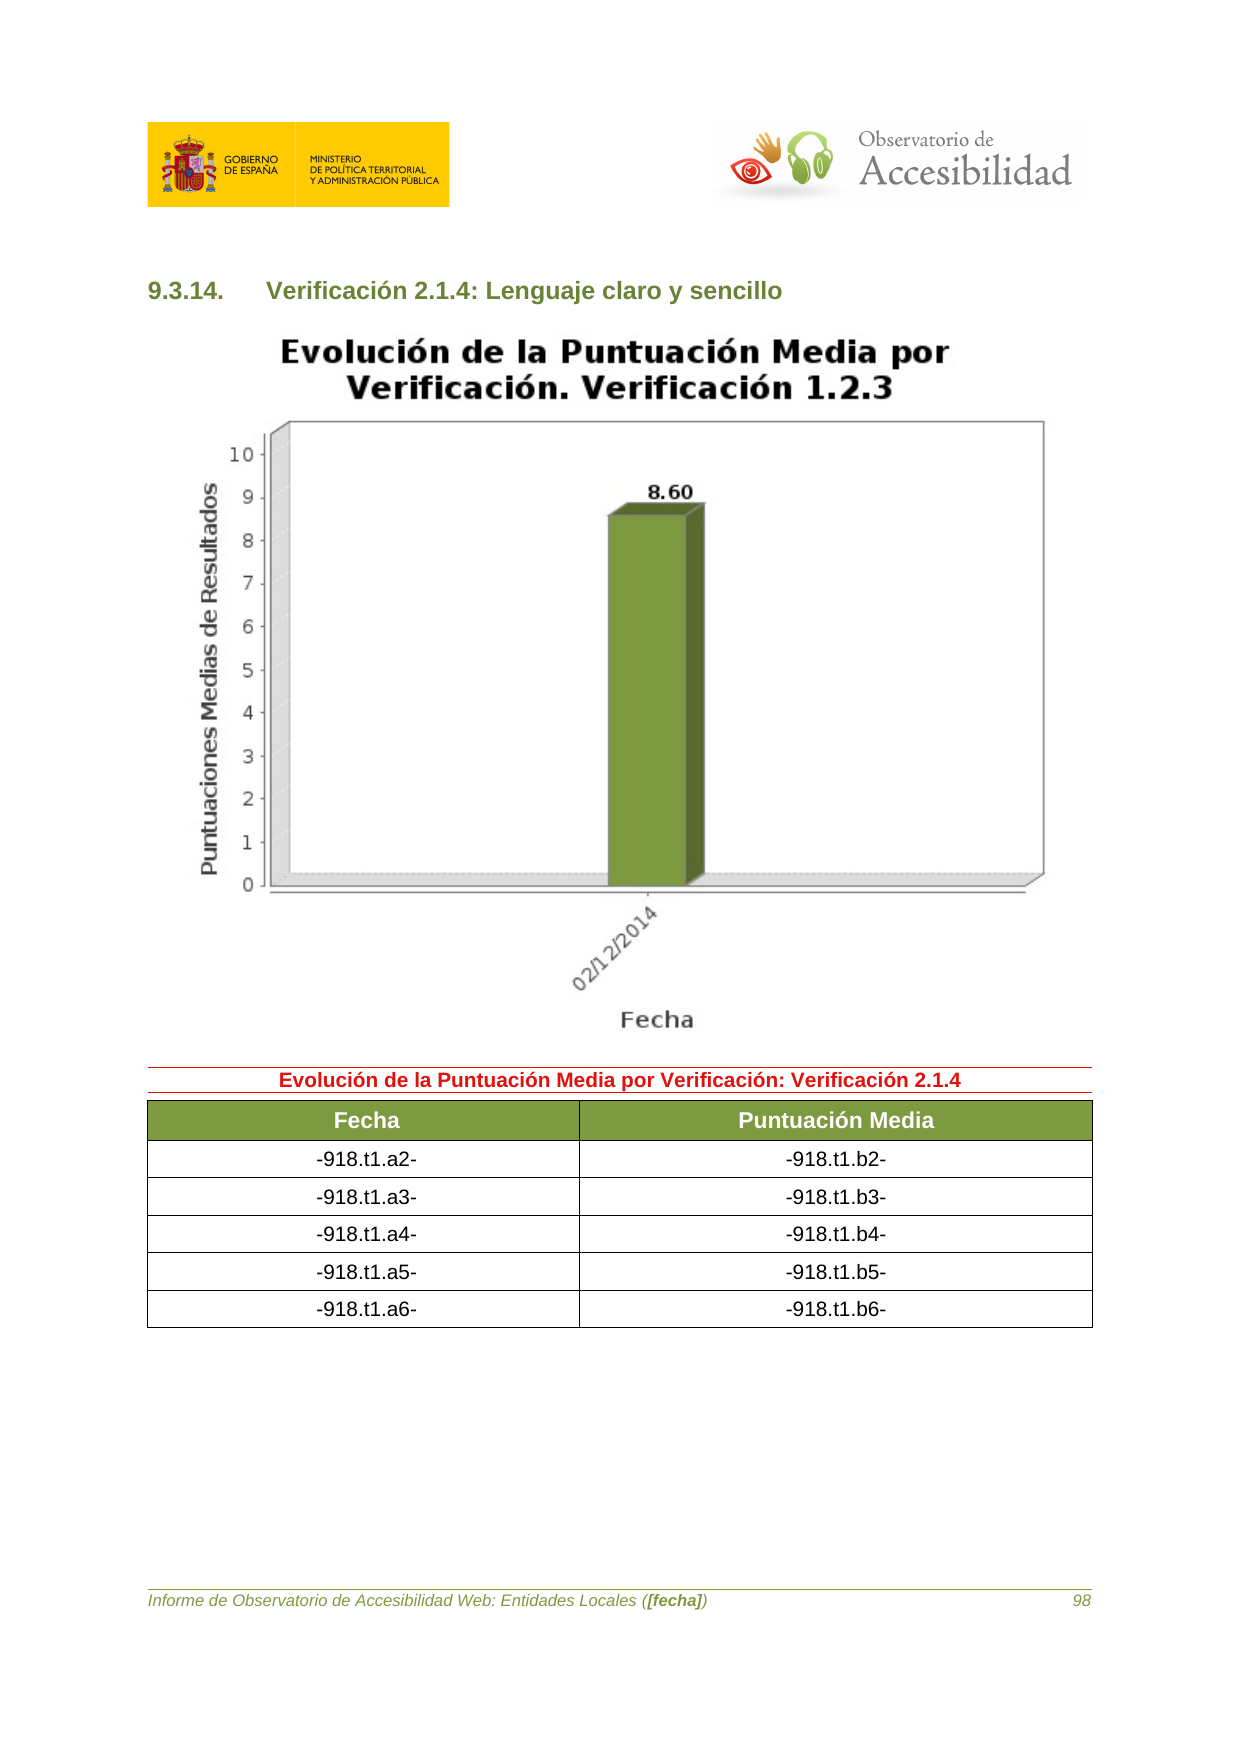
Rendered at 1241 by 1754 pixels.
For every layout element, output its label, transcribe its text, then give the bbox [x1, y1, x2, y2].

table_cell -918.t1.a3- [148, 1178, 579, 1215]
table_cell -918.t1.a6- [148, 1291, 579, 1327]
list Verificación 2.1.4: Lenguaje claro y sencillo [148, 276, 1092, 304]
table_cell -918.t1.b4- [580, 1216, 1092, 1252]
table_cell -918.t1.a4- [148, 1216, 579, 1252]
table_cell -918.t1.b6- [580, 1291, 1092, 1327]
table_cell -918.t1.b2- [580, 1141, 1092, 1177]
table_header Puntuación Media [580, 1101, 1092, 1140]
table_cell -918.t1.a5- [148, 1253, 579, 1290]
table_cell -918.t1.b3- [580, 1178, 1092, 1215]
table_header Fecha [148, 1101, 579, 1140]
table_cell -918.t1.a2- [148, 1141, 579, 1177]
table_cell -918.t1.b5- [580, 1253, 1092, 1290]
text Evolución de la Puntuación Media por Verificación: Verificación 2.1.4 [148, 1068, 1092, 1092]
